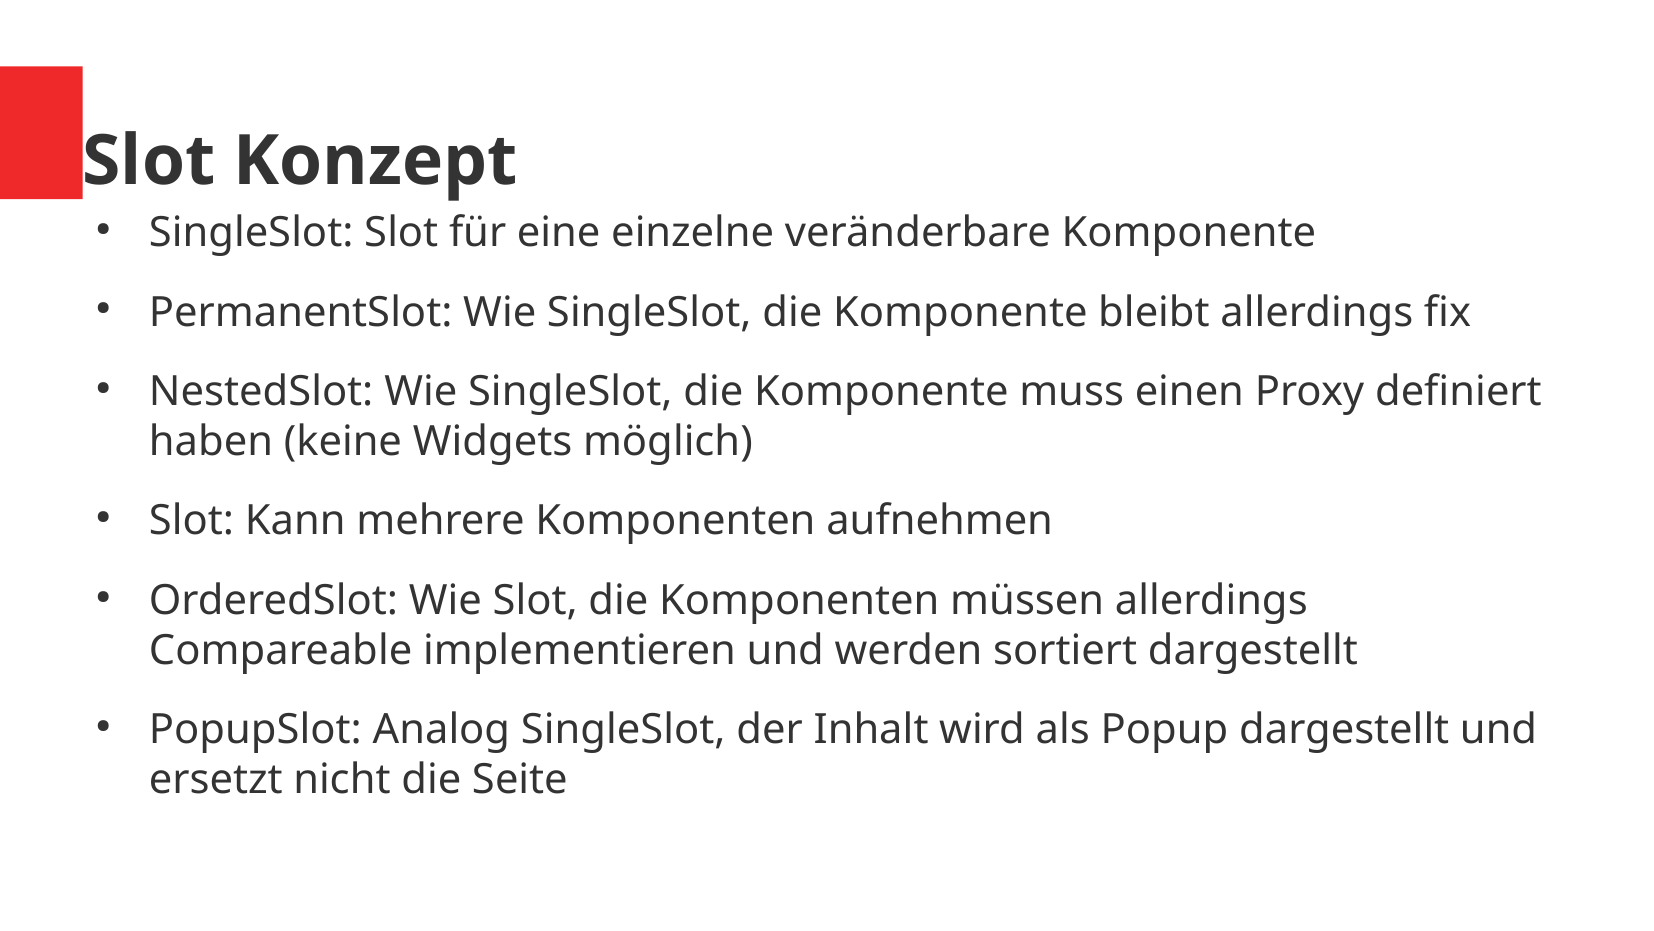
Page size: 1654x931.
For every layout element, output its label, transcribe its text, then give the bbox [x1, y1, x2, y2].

title Slot Konzept [82, 33, 1571, 196]
list SingleSlot: Slot für eine einzelne veränderbare Komponente PermanentSlot: Wie SingleSlot, die Komponente bleibt allerdings fix NestedSlot: Wie SingleSlot, die Komponente muss einen Proxy definiert haben (keine Widgets möglich) Slot: Kann mehrere Komponenten aufnehmen OrderedSlot: Wie Slot, die Komponenten müssen allerdings Compareable implementieren und werden sortiert dargestellt PopupSlot: Analog SingleSlot, der Inhalt wird als Popup dargestellt und ersetzt nicht die Seite [78, 205, 1567, 804]
